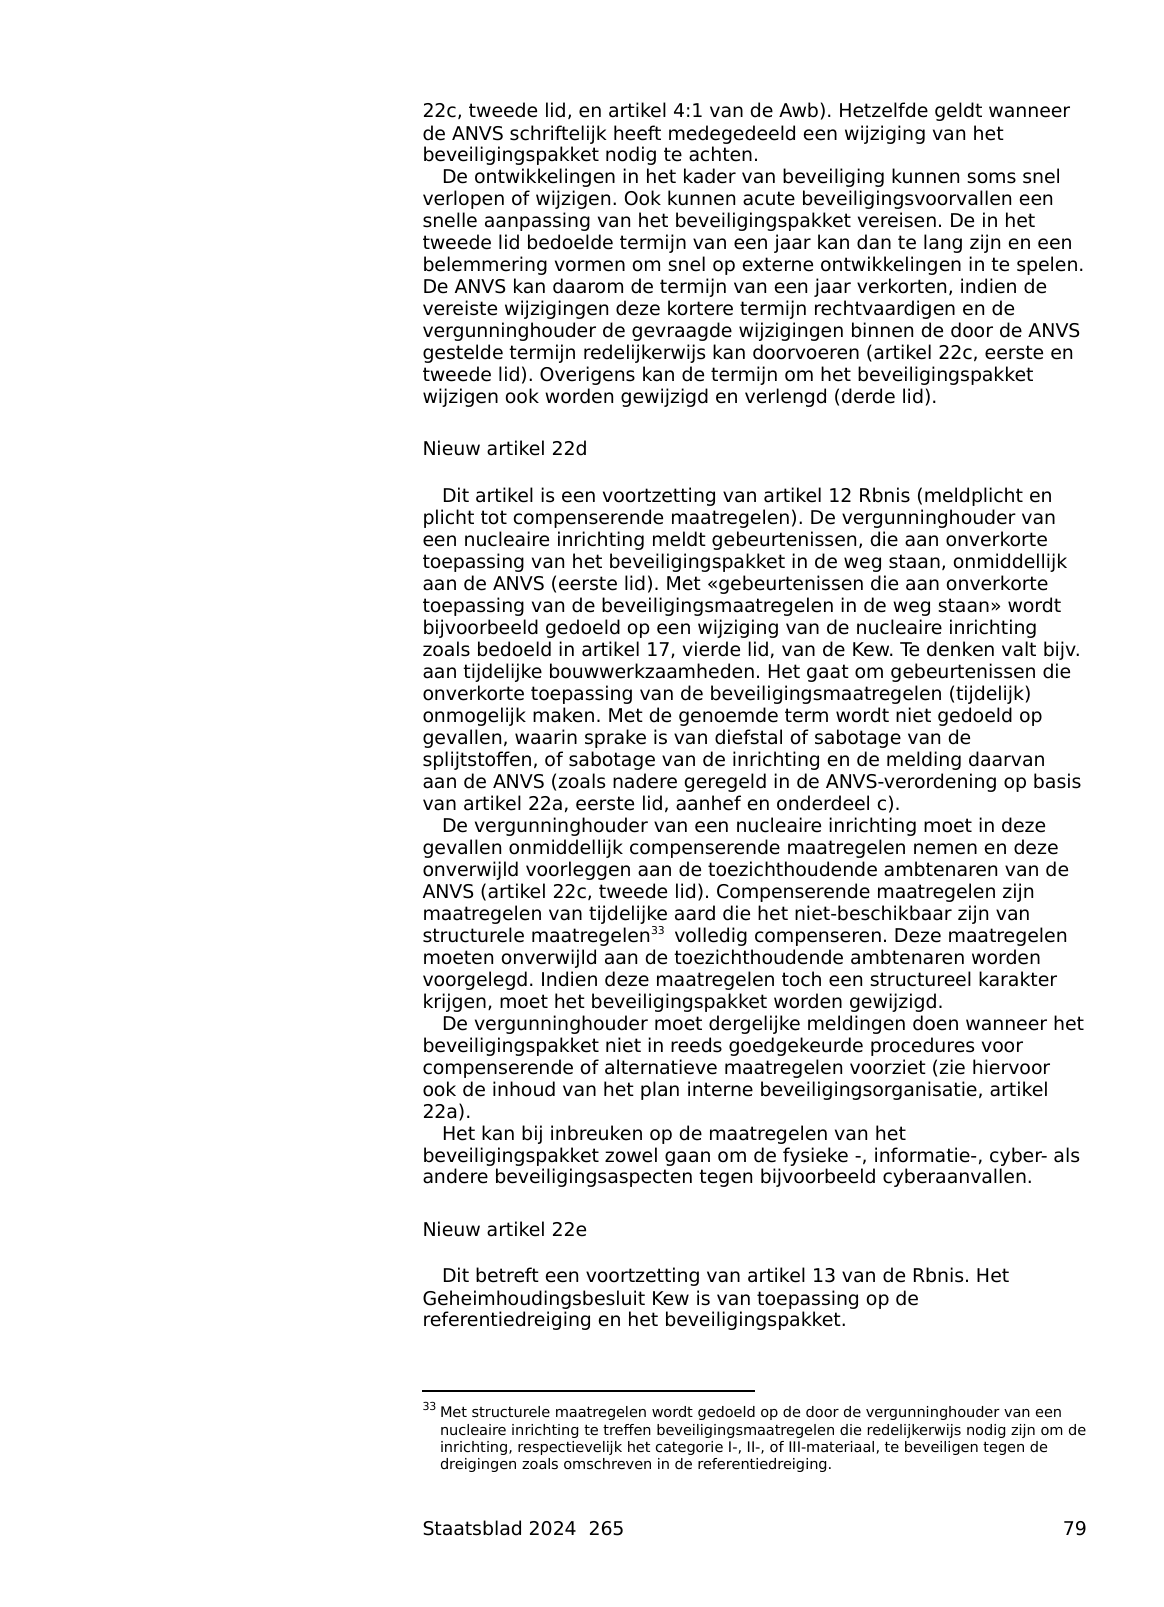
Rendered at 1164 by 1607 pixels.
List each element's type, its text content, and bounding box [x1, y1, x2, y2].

text De vergunninghouder van een nucleaire inrichting moet in deze gevallen onmiddellijk compenserende maatregelen nemen en deze onverwijld voorleggen aan de toezichthoudende ambtenaren van de ANVS (artikel 22c, tweede lid). Compenserende maatregelen zijn maatregelen van tijdelijke aard die het niet-beschikbaar zijn van structurele maatregelen volledig compenseren. Deze maatregelen moeten onverwijld aan de toezichthoudende ambtenaren worden voorgelegd. Indien deze maatregelen toch een structureel karakter krijgen, moet het beveiligingspakket worden gewijzigd. [422, 815, 1087, 1013]
subtitle Nieuw artikel 22d [422, 438, 1087, 460]
text Dit betreft een voortzetting van artikel 13 van de Rbnis. Het Geheimhoudingsbesluit Kew is van toepassing op de referentiedreiging en het beveiligingspakket. [422, 1265, 1087, 1331]
text 22c, tweede lid, en artikel 4:1 van de Awb). Hetzelfde geldt wanneer de ANVS schriftelijk heeft medegedeeld een wijziging van het beveiligingspakket nodig te achten. [422, 100, 1087, 166]
text Met structurele maatregelen wordt gedoeld op de door de vergunninghouder van een nucleaire inrichting te treffen beveiligingsmaatregelen die redelijkerwijs nodig zijn om de inrichting, respectievelijk het categorie I-, II-, of III-materiaal, te beveiligen tegen de dreigingen zoals omschreven in de referentiedreiging. [422, 1400, 1087, 1473]
text Dit artikel is een voortzetting van artikel 12 Rbnis (meldplicht en plicht tot compenserende maatregelen). De vergunninghouder van een nucleaire inrichting meldt gebeurtenissen, die aan onverkorte toepassing van het beveiligingspakket in de weg staan, onmiddellijk aan de ANVS (eerste lid). Met «gebeurtenissen die aan onverkorte toepassing van de beveiligingsmaatregelen in de weg staan» wordt bijvoorbeeld gedoeld op een wijziging van de nucleaire inrichting zoals bedoeld in artikel 17, vierde lid, van de Kew. Te denken valt bijv. aan tijdelijke bouwwerkzaamheden. Het gaat om gebeurtenissen die onverkorte toepassing van de beveiligingsmaatregelen (tijdelijk) onmogelijk maken. Met de genoemde term wordt niet gedoeld op gevallen, waarin sprake is van diefstal of sabotage van de splijtstoffen, of sabotage van de inrichting en de melding daarvan aan de ANVS (zoals nadere geregeld in de ANVS-verordening op basis van artikel 22a, eerste lid, aanhef en onderdeel c). [422, 485, 1087, 815]
text Het kan bij inbreuken op de maatregelen van het beveiligingspakket zowel gaan om de fysieke -, informatie-, cyber- als andere beveiligingsaspecten tegen bijvoorbeeld cyberaanvallen. [422, 1122, 1087, 1188]
subtitle Nieuw artikel 22e [422, 1218, 1087, 1240]
text De vergunninghouder moet dergelijke meldingen doen wanneer het beveiligingspakket niet in reeds goedgekeurde procedures voor compenserende of alternatieve maatregelen voorziet (zie hiervoor ook de inhoud van het plan interne beveiligingsorganisatie, artikel 22a). [422, 1013, 1087, 1122]
text De ontwikkelingen in het kader van beveiliging kunnen soms snel verlopen of wijzigen. Ook kunnen acute beveiligingsvoorvallen een snelle aanpassing van het beveiligingspakket vereisen. De in het tweede lid bedoelde termijn van een jaar kan dan te lang zijn en een belemmering vormen om snel op externe ontwikkelingen in te spelen. De ANVS kan daarom de termijn van een jaar verkorten, indien de vereiste wijzigingen deze kortere termijn rechtvaardigen en de vergunninghouder de gevraagde wijzigingen binnen de door de ANVS gestelde termijn redelijkerwijs kan doorvoeren (artikel 22c, eerste en tweede lid). Overigens kan de termijn om het beveiligingspakket wijzigen ook worden gewijzigd en verlengd (derde lid). [422, 166, 1087, 408]
